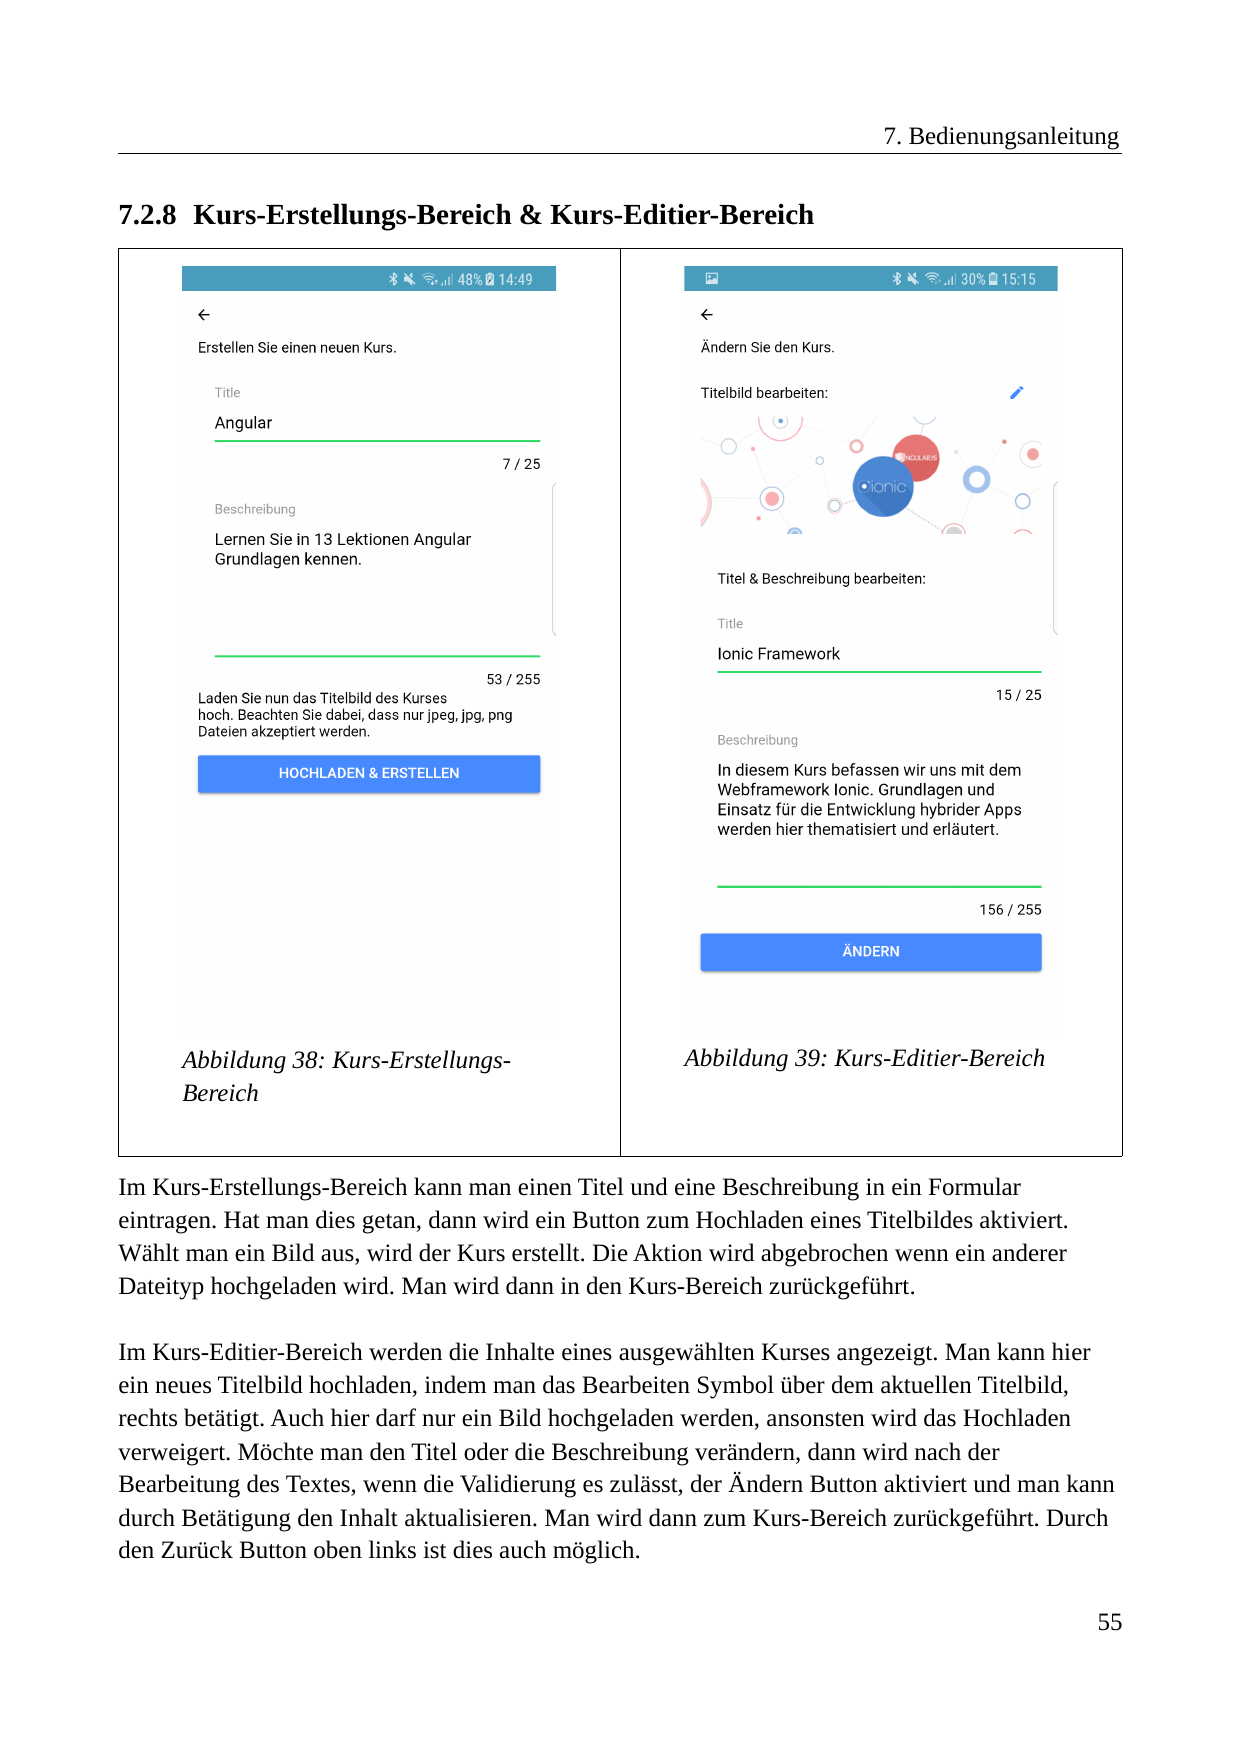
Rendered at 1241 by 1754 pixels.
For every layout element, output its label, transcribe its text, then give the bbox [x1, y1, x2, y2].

table_header [119, 249, 620, 1156]
picture [684, 266, 1058, 1034]
subtitle Kurs-Erstellungs-Bereich & Kurs-Editier-Bereich [118, 197, 1122, 230]
table_header [621, 249, 1122, 1156]
text Im Kurs-Editier-Bereich werden die Inhalte eines ausgewählten Kurses angezeigt. Man kann hier ein neues Titelbild hochladen, indem man das Bearbeiten Symbol über dem aktuellen Titelbild, rechts betätigt. Auch hier darf nur ein Bild hochgeladen werden, ansonsten wird das Hochladen verweigert. Möchte man den Titel oder die Beschreibung verändern, dann wird nach der Bearbeitung des Textes, wenn die Validierung es zulässt, der Ändern Button aktiviert und man kann durch Betätigung den Inhalt aktualisieren. Man wird dann zum Kurs-Bereich zurückgeführt. Durch den Zurück Button oben links ist dies auch möglich. [118, 1337, 1122, 1564]
picture [182, 266, 557, 1036]
text Im Kurs-Erstellungs-Bereich kann man einen Titel und eine Beschreibung in ein Formular eintragen. Hat man dies getan, dann wird ein Button zum Hochladen eines Titelbildes aktiviert. Wählt man ein Bild aus, wird der Kurs erstellt. Die Aktion wird abgebrochen wenn ein anderer Dateityp hochgeladen wird. Man wird dann in den Kurs-Bereich zurückgeführt. [118, 1172, 1122, 1300]
